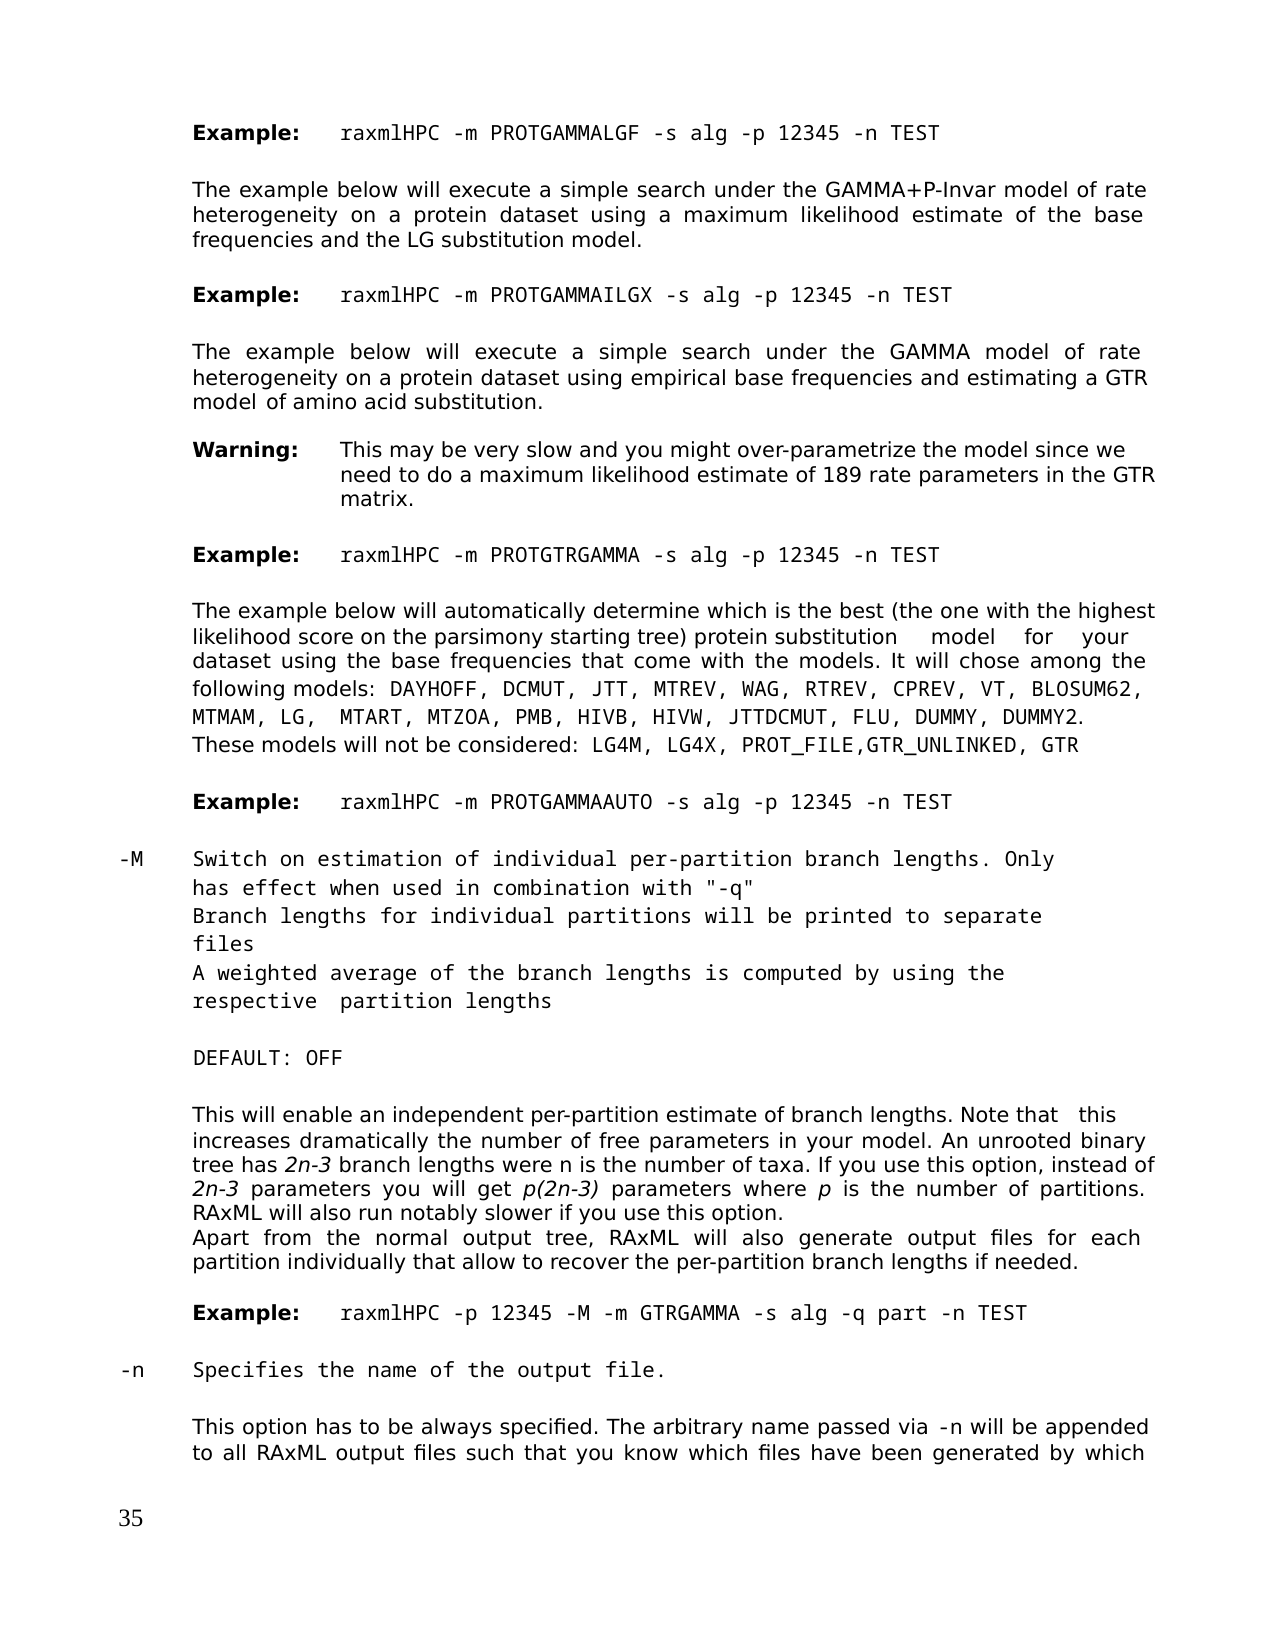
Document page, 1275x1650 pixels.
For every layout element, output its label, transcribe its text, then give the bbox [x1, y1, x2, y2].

text Example: raxmlHPC -m PROTGAMMAAUTO -s alg -p 12345 -n TEST [118, 787, 1157, 816]
text The example below will execute a simple search under the GAMMA model of rate heterogeneity on a protein dataset using empirical base frequencies and estimating a GTR model of amino acid substitution. [118, 337, 1157, 414]
text The example below will execute a simple search under the GAMMA+P-Invar model of rate heterogeneity on a protein dataset using a maximum likelihood estimate of the base frequencies and the LG substitution model. [118, 175, 1157, 252]
text Example: raxmlHPC -m PROTGAMMAILGX -s alg -p 12345 -n TEST [118, 280, 1157, 309]
text This option has to be always specified. The arbitrary name passed via -n will be appended to all RAxML output files such that you know which files have been generated by which [118, 1412, 1157, 1465]
text Example: raxmlHPC -m PROTGAMMALGF -s alg -p 12345 -n TEST [118, 118, 1157, 147]
text Example: raxmlHPC -p 12345 -M -m GTRGAMMA -s alg -q part -n TEST [44, 1298, 1157, 1327]
text This will enable an independent per-partition estimate of branch lengths. Note that this increases dramatically the number of free parameters in your model. An unrooted binary tree has 2n-3 branch lengths were n is the number of taxa. If you use this option, instead of 2n-3 parameters you will get p(2n-3) parameters where p is the number of partitions. RAxML will also run notably slower if you use this option. [118, 1100, 1157, 1226]
text Warning: This may be very slow and you might over-parametrize the model since we need to do a maximum likelihood estimate of 189 rate parameters in the GTR matrix. [118, 438, 1157, 511]
text Example: raxmlHPC -m PROTGTRGAMMA -s alg -p 12345 -n TEST [118, 540, 1157, 568]
text -M Switch on estimation of individual per-partition branch lengths. Only has effect when used in combination with "-q" [118, 844, 1157, 901]
text The example below will automatically determine which is the best (the one with the highest likelihood score on the parsimony starting tree) protein substitution model for your dataset using the base frequencies that come with the models. It will chose among the following models: DAYHOFF, DCMUT, JTT, MTREV, WAG, RTREV, CPREV, VT, BLOSUM62, MTMAM, LG, MTART, MTZOA, PMB, HIVB, HIVW, JTTDCMUT, FLU, DUMMY, DUMMY2. [118, 597, 1157, 731]
text These models will not be considered: LG4M, LG4X, PROT_FILE,GTR_UNLINKED, GTR [118, 731, 1157, 759]
text -n Specifies the name of the output file. [44, 1355, 1157, 1384]
text A weighted average of the branch lengths is computed by using the respective partition lengths [118, 958, 1157, 1015]
text Apart from the normal output tree, RAxML will also generate output files for each partition individually that allow to recover the per-partition branch lengths if needed. [118, 1226, 1157, 1274]
text DEFAULT: OFF [118, 1043, 1157, 1072]
text Branch lengths for individual partitions will be printed to separate files [118, 901, 1157, 958]
